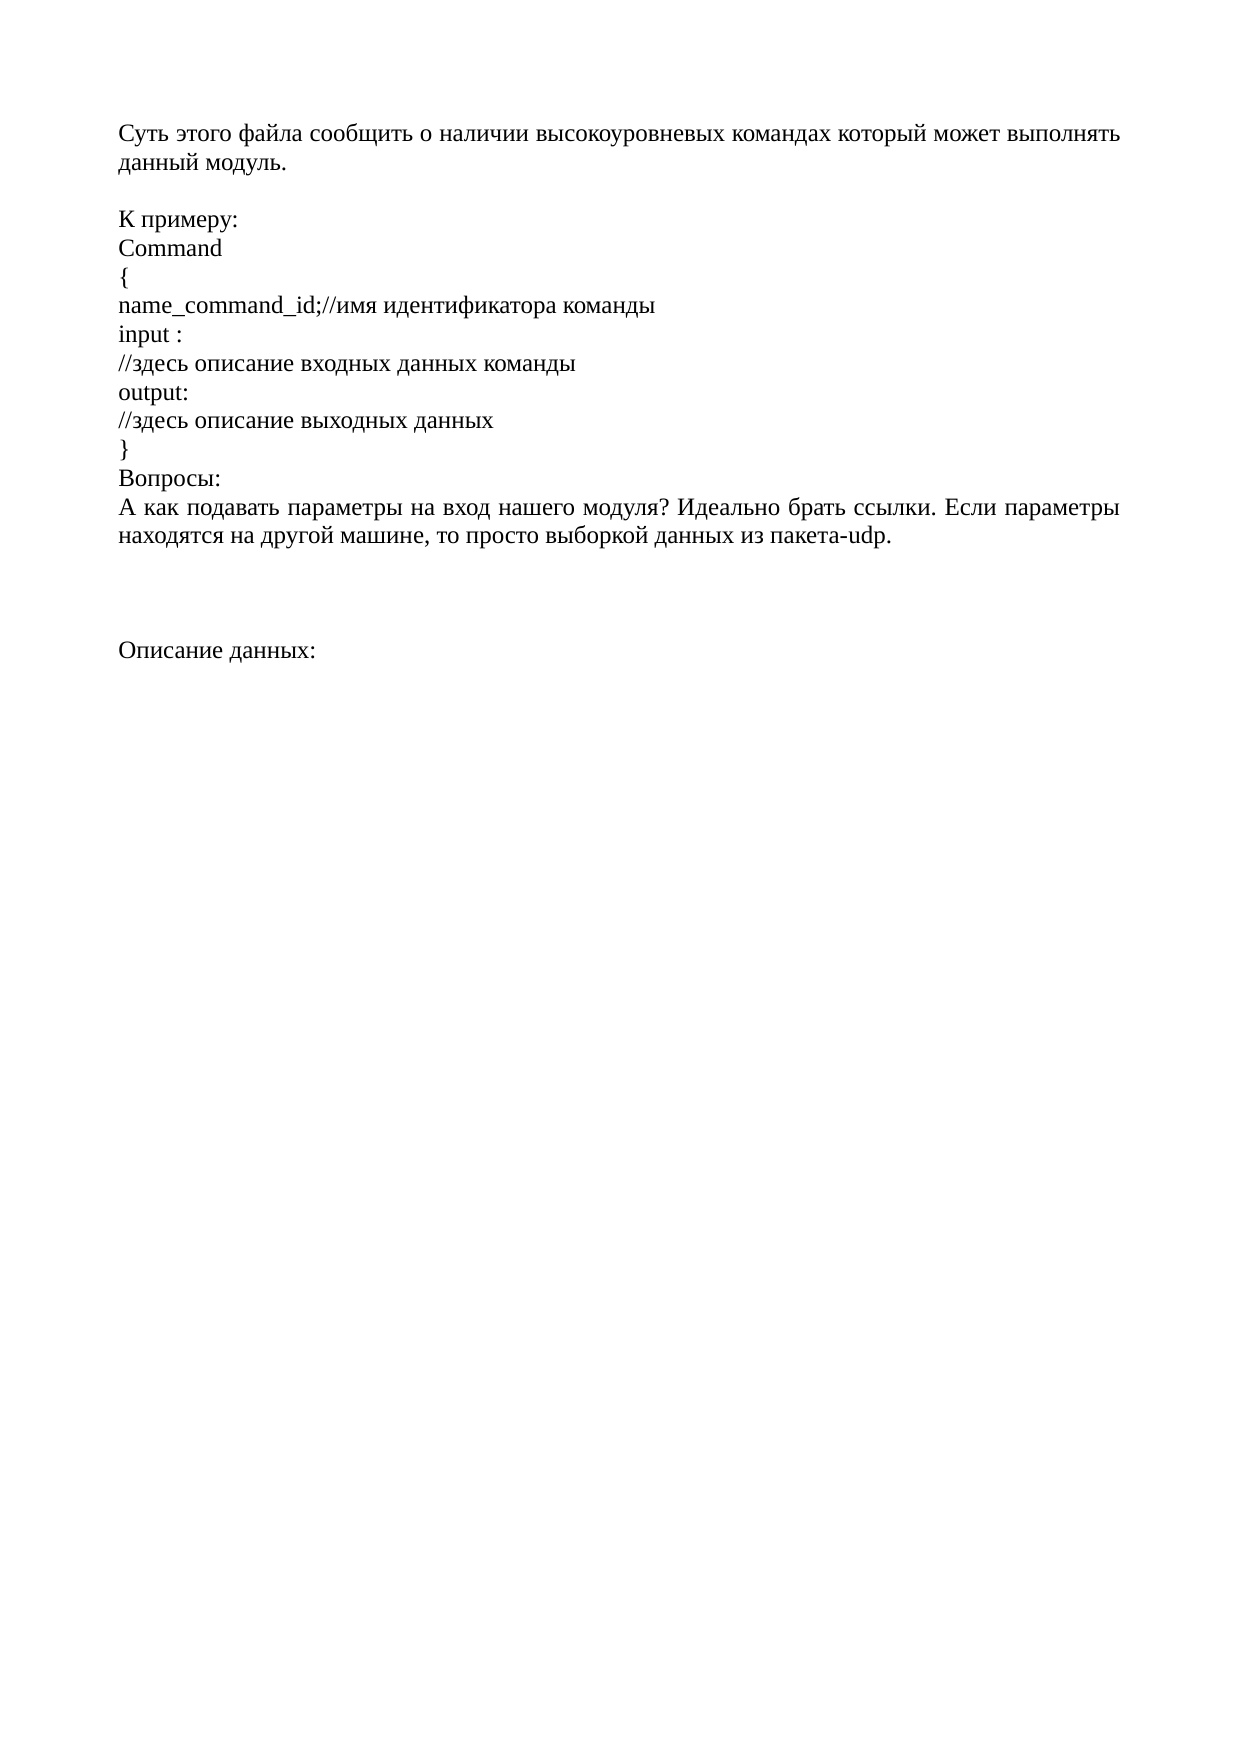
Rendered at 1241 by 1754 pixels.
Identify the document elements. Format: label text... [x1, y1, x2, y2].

text //здесь описание выходных данных [118, 406, 1122, 434]
text А как подавать параметры на вход нашего модуля? Идеально брать ссылки. Если параметры находятся на другой машине, то просто выборкой данных из пакета-udp. [118, 492, 1122, 549]
text name_command_id;//имя идентификатора команды [118, 291, 1122, 319]
text { [118, 262, 1122, 291]
text К примеру: [118, 204, 1122, 233]
text Вопросы: [118, 463, 1122, 492]
text //здесь описание входных данных команды [118, 348, 1122, 377]
text Command [118, 233, 1122, 262]
text Описание данных: [118, 636, 1122, 664]
text Суть этого файла сообщить о наличии высокоуровневых командах который может выполнять данный модуль. [118, 118, 1122, 176]
text } [118, 434, 1122, 463]
text input : [118, 319, 1122, 348]
text output: [118, 377, 1122, 406]
